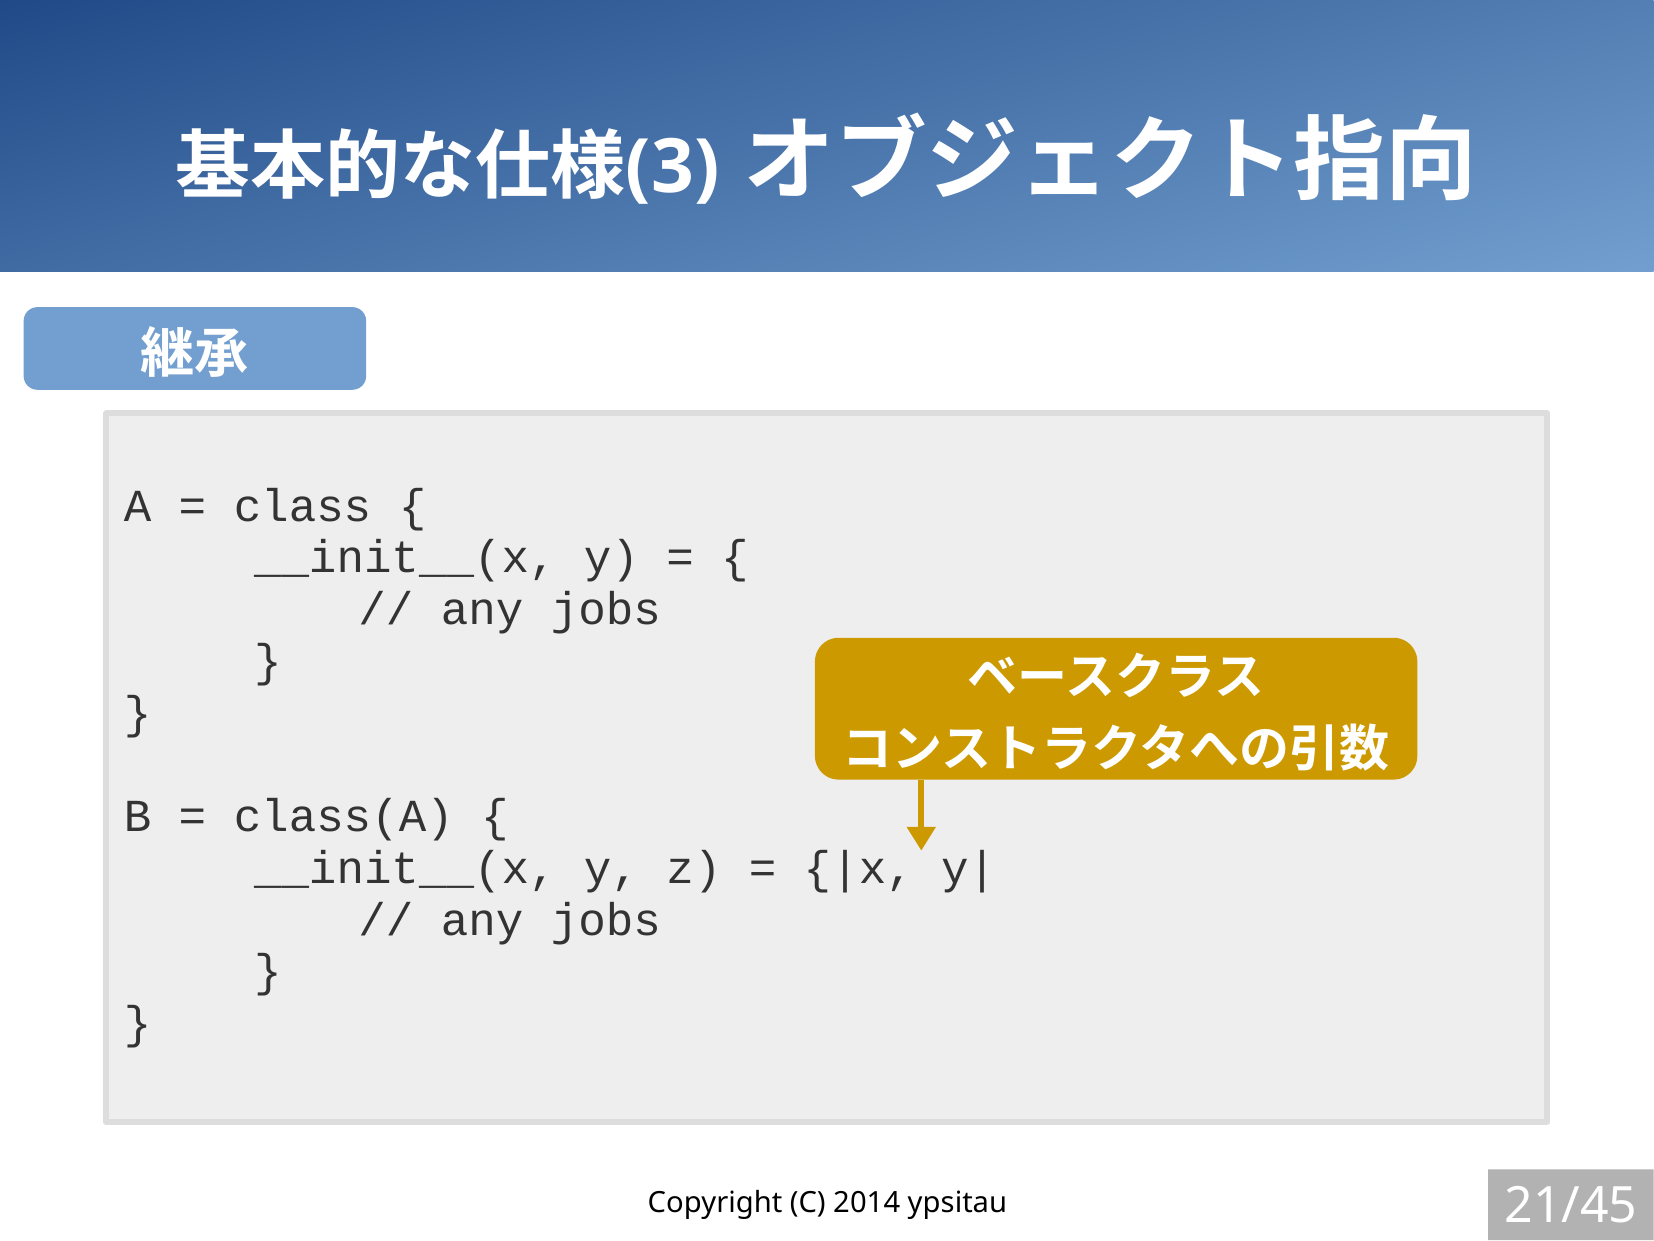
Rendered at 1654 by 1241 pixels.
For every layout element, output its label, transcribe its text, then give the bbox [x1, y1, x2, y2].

text_box ベースクラス コンストラクタへの引数 [814, 637, 1418, 780]
text_box 継承 [23, 307, 367, 390]
text_box A = class { __init__(x, y) = { // any jobs } } B = class(A) { __init__(x, y, z) = {|x, y| // any jobs } } [106, 413, 1548, 1123]
title 基本的な仕様(3) オブジェクト指向 [82, 49, 1571, 257]
